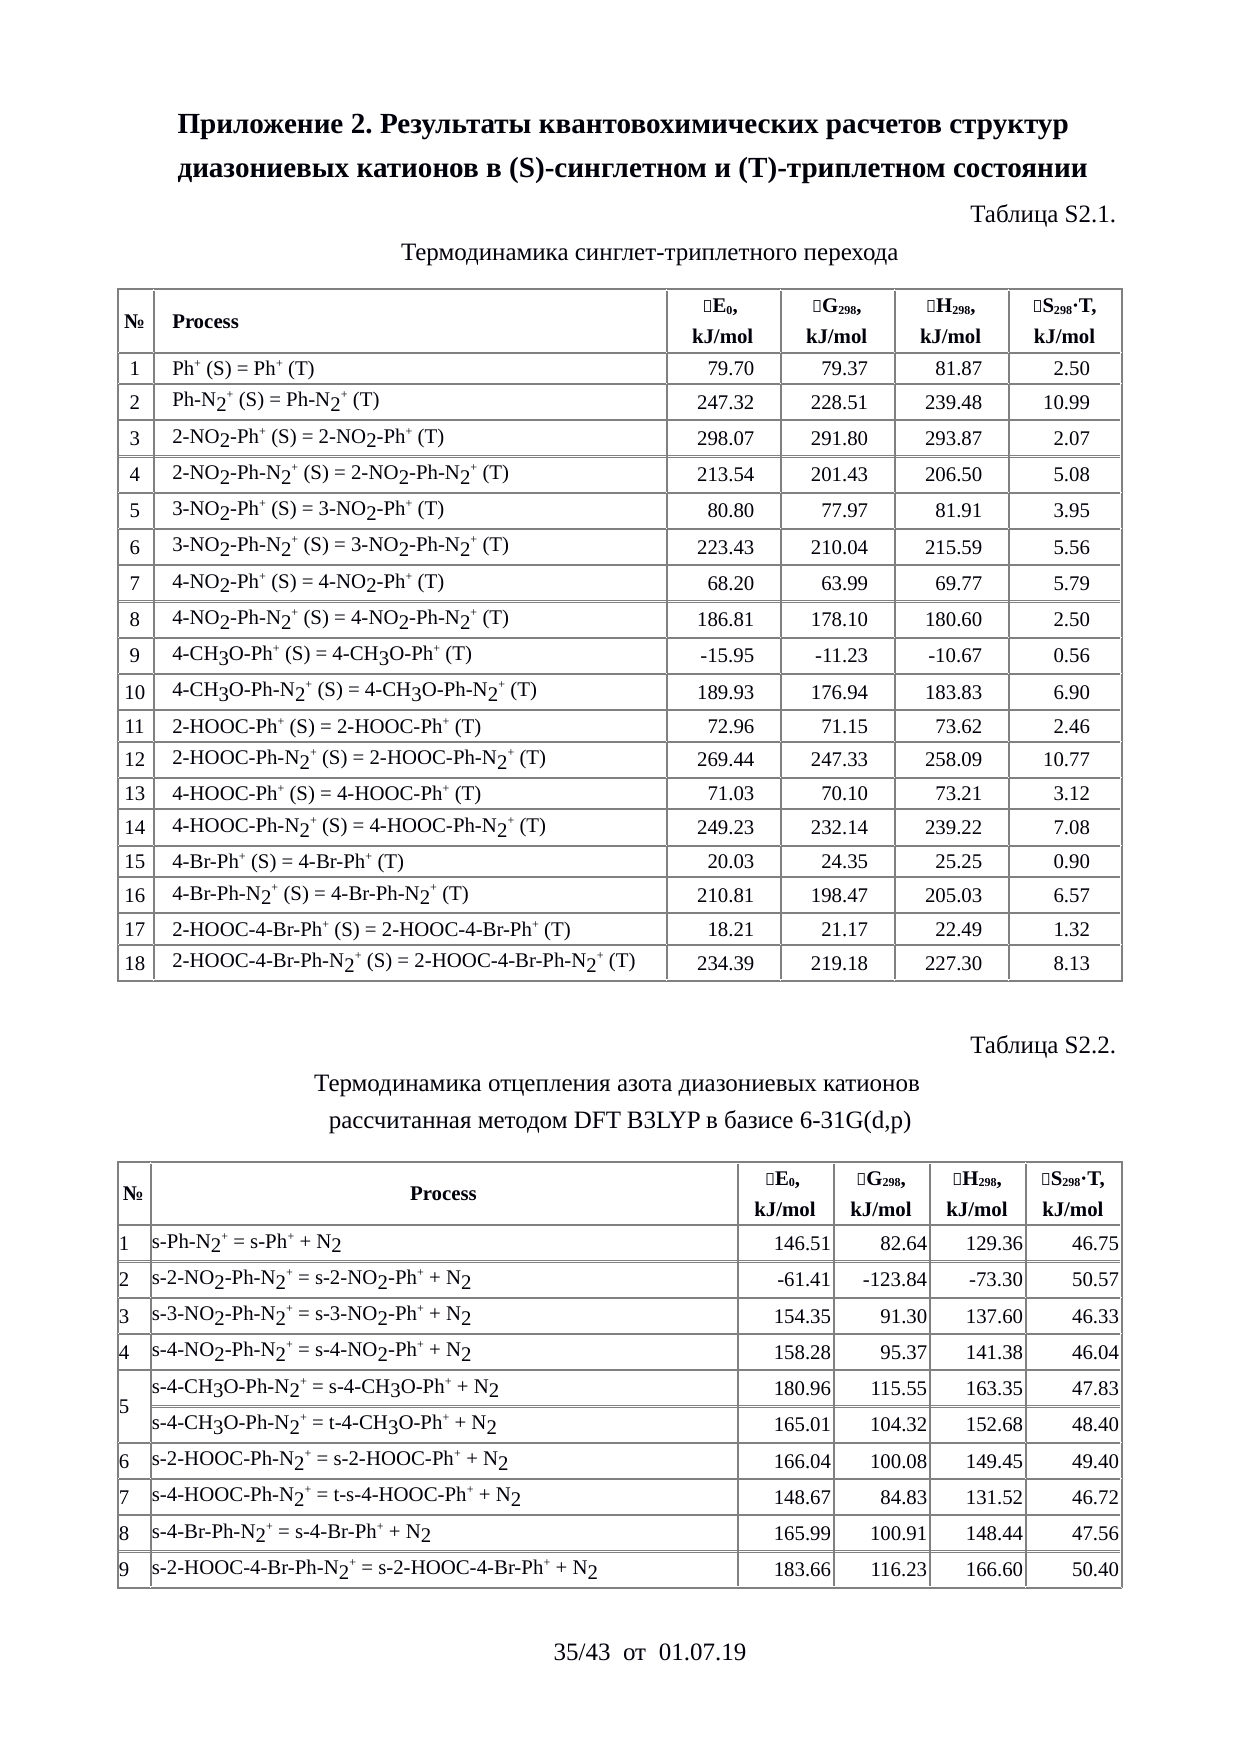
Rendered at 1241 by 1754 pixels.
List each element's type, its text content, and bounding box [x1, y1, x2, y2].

table_cell s-4-NO2-Ph-N2+ = s-4-NO2-Ph+ + N2 [152, 1335, 737, 1369]
table_cell 205.03 [896, 878, 1008, 912]
table_cell -73.30 [931, 1263, 1025, 1297]
table_cell 3 [119, 421, 153, 455]
table_cell 165.99 [739, 1516, 833, 1550]
table_cell 166.60 [930, 1553, 1026, 1587]
table_cell 3.12 [1010, 777, 1121, 808]
table_cell 4 [119, 1335, 150, 1369]
table_cell 1.32 [1010, 912, 1121, 944]
table_cell 2 [119, 385, 153, 419]
table_cell 3-NO2-Ph-N2+ (S) = 3-NO2-Ph-N2+ (T) [155, 530, 666, 564]
table_cell 180.96 [739, 1371, 833, 1405]
table_cell 2.50 [1010, 600, 1121, 637]
table_cell 47.56 [1027, 1514, 1121, 1550]
table_cell 178.10 [782, 603, 894, 637]
table_cell 7.08 [1010, 808, 1121, 844]
table_cell 73.62 [896, 711, 1008, 741]
table_cell 2.07 [1010, 419, 1121, 455]
table_cell 141.38 [931, 1335, 1025, 1369]
table_cell 100.08 [835, 1444, 929, 1478]
table_cell 4-CH3O-Ph-N2+ (S) = 4-CH3O-Ph-N2+ (T) [155, 675, 666, 709]
table_cell 148.67 [739, 1480, 833, 1514]
table_cell 46.04 [1027, 1333, 1121, 1369]
table_cell 2.46 [1010, 709, 1121, 741]
table_cell -10.67 [896, 639, 1008, 673]
table_cell 12 [119, 743, 153, 777]
table_header E0, kJ/mol [668, 290, 780, 351]
table_header S298·T, kJ/mol [1027, 1163, 1121, 1224]
table_cell 24.35 [782, 847, 894, 876]
table_cell 158.28 [739, 1335, 833, 1369]
table_cell s-2-HOOC-4-Br-Ph-N2+ = s-2-HOOC-4-Br-Ph+ + N2 [151, 1553, 738, 1587]
table_cell 269.44 [668, 743, 780, 777]
table_cell 77.97 [782, 494, 894, 528]
table_cell 10.99 [1010, 383, 1121, 419]
table_cell 8 [119, 603, 153, 637]
table_cell 137.60 [931, 1299, 1025, 1333]
table_cell s-2-HOOC-Ph-N2+ = s-2-HOOC-Ph+ + N2 [152, 1444, 737, 1478]
table_cell 165.01 [739, 1408, 833, 1442]
table_cell 5.79 [1010, 564, 1121, 600]
table_cell 82.64 [835, 1226, 929, 1260]
table_header G298, kJ/mol [782, 290, 894, 351]
table_header H298, kJ/mol [896, 290, 1008, 351]
table_cell 47.83 [1027, 1369, 1121, 1405]
table_cell 18 [119, 946, 153, 980]
table_cell 16 [119, 878, 153, 912]
table_cell 22.49 [896, 914, 1008, 944]
table_cell 154.35 [739, 1299, 833, 1333]
table_cell 71.03 [668, 779, 780, 808]
table_cell 215.59 [896, 530, 1008, 564]
table_cell 14 [119, 810, 153, 844]
table_cell 2-NO2-Ph+ (S) = 2-NO2-Ph+ (T) [155, 421, 666, 455]
table_cell 3.95 [1010, 492, 1121, 528]
subtitle Приложение 2. Результаты квантовохимических расчетов структур диазониевых катионов в (S)-синглетном и (T)-триплетном состоянии [177, 106, 1122, 183]
table_cell 3 [119, 1299, 150, 1333]
table_cell s-4-Br-Ph-N2+ = s-4-Br-Ph+ + N2 [152, 1516, 737, 1550]
table_cell 13 [119, 779, 153, 808]
table_cell 2-HOOC-Ph-N2+ (S) = 2-HOOC-Ph-N2+ (T) [155, 743, 666, 777]
table_cell 2.50 [1010, 351, 1121, 383]
table_cell -15.95 [668, 639, 780, 673]
table_cell 210.04 [782, 530, 894, 564]
table_cell 50.40 [1026, 1550, 1121, 1587]
table_cell 5.56 [1010, 528, 1121, 564]
table_cell 69.77 [896, 566, 1008, 600]
table_cell 4-HOOC-Ph+ (S) = 4-HOOC-Ph+ (T) [155, 779, 666, 808]
table_header H298, kJ/mol [931, 1163, 1025, 1224]
table_cell 4 [119, 458, 153, 492]
table_cell 71.15 [782, 711, 894, 741]
table_cell 166.04 [739, 1444, 833, 1478]
table_cell 49.40 [1027, 1442, 1121, 1478]
table_cell 201.43 [782, 458, 894, 492]
table_cell 17 [119, 914, 153, 944]
table_cell 80.80 [668, 494, 780, 528]
table_cell 2-HOOC-4-Br-Ph+ (S) = 2-HOOC-4-Br-Ph+ (T) [155, 914, 666, 944]
table_header № [119, 1163, 150, 1224]
table_cell 189.93 [668, 675, 780, 709]
table_cell 0.56 [1010, 637, 1121, 673]
table_cell 50.57 [1027, 1260, 1121, 1297]
table_cell 7 [119, 566, 153, 600]
table_cell 131.52 [931, 1480, 1025, 1514]
table_cell 3-NO2-Ph+ (S) = 3-NO2-Ph+ (T) [155, 494, 666, 528]
table_cell 116.23 [834, 1553, 930, 1587]
table_cell 15 [119, 847, 153, 876]
table_cell 91.30 [835, 1299, 929, 1333]
table_cell 70.10 [782, 779, 894, 808]
table_cell 18.21 [668, 914, 780, 944]
table_cell 4-NO2-Ph-N2+ (S) = 4-NO2-Ph-N2+ (T) [155, 603, 666, 637]
table_cell 183.66 [738, 1553, 834, 1587]
table_cell 46.75 [1027, 1224, 1121, 1260]
table_cell 183.83 [896, 675, 1008, 709]
table_cell 152.68 [931, 1408, 1025, 1442]
table_cell 234.39 [666, 946, 781, 980]
table_cell 291.80 [782, 421, 894, 455]
table_cell 8.13 [1009, 944, 1121, 980]
table_cell 68.20 [668, 566, 780, 600]
table_cell 223.43 [668, 530, 780, 564]
table_cell 186.81 [668, 603, 780, 637]
table_cell 1 [119, 354, 153, 383]
list Таблица S2.2. [118, 1031, 1122, 1059]
table_cell 104.32 [835, 1408, 929, 1442]
table_cell 4-Br-Ph+ (S) = 4-Br-Ph+ (T) [155, 847, 666, 876]
text Таблица S2.1. [118, 199, 1122, 228]
table_cell 198.47 [782, 878, 894, 912]
table_cell -11.23 [782, 639, 894, 673]
table_cell 79.37 [782, 354, 894, 383]
table_cell 84.83 [835, 1480, 929, 1514]
table_cell 11 [119, 711, 153, 741]
table_cell 4-HOOC-Ph-N2+ (S) = 4-HOOC-Ph-N2+ (T) [155, 810, 666, 844]
table_cell s-2-NO2-Ph-N2+ = s-2-NO2-Ph+ + N2 [152, 1263, 737, 1297]
table_cell 258.09 [896, 743, 1008, 777]
table_cell 206.50 [896, 458, 1008, 492]
table_cell 2-HOOC-Ph+ (S) = 2-HOOC-Ph+ (T) [155, 711, 666, 741]
table_cell 25.25 [896, 847, 1008, 876]
table_cell s-4-HOOC-Ph-N2+ = t-s-4-HOOC-Ph+ + N2 [152, 1480, 737, 1514]
table_cell 79.70 [668, 354, 780, 383]
table_cell 180.60 [896, 603, 1008, 637]
table_cell Ph+ (S) = Ph+ (T) [155, 354, 666, 383]
table_cell 210.81 [668, 878, 780, 912]
table_cell 115.55 [835, 1371, 929, 1405]
table_header Process [152, 1163, 737, 1224]
table_cell -123.84 [835, 1263, 929, 1297]
table_cell 100.91 [835, 1516, 929, 1550]
table_cell 227.30 [894, 946, 1008, 980]
table_cell 9 [119, 1553, 151, 1587]
table_cell 4-Br-Ph-N2+ (S) = 4-Br-Ph-N2+ (T) [155, 878, 666, 912]
table_cell 9 [119, 639, 153, 673]
table_cell 239.22 [896, 810, 1008, 844]
table_cell s-4-CH3O-Ph-N2+ = t-4-CH3O-Ph+ + N2 [152, 1408, 737, 1442]
table_cell -61.41 [739, 1263, 833, 1297]
table_cell 5 [119, 1371, 150, 1442]
table_cell 63.99 [782, 566, 894, 600]
table_cell 213.54 [668, 458, 780, 492]
table_cell 10.77 [1010, 741, 1121, 777]
table_cell Ph-N2+ (S) = Ph-N2+ (T) [155, 385, 666, 419]
table_cell 1 [119, 1226, 150, 1260]
table_cell 298.07 [668, 421, 780, 455]
table_cell 4-CH3O-Ph+ (S) = 4-CH3O-Ph+ (T) [155, 639, 666, 673]
table_cell 247.33 [782, 743, 894, 777]
table_cell 146.51 [739, 1226, 833, 1260]
table_cell 95.37 [835, 1335, 929, 1369]
table_cell 2-NO2-Ph-N2+ (S) = 2-NO2-Ph-N2+ (T) [155, 458, 666, 492]
table_cell 48.40 [1027, 1405, 1121, 1442]
table_cell 2 [119, 1263, 150, 1297]
table_cell 6.90 [1010, 673, 1121, 709]
table_cell 163.35 [931, 1371, 1025, 1405]
table_cell 219.18 [781, 946, 894, 980]
table_cell 2-HOOC-4-Br-Ph-N2+ (S) = 2-HOOC-4-Br-Ph-N2+ (T) [153, 946, 666, 980]
table_cell 228.51 [782, 385, 894, 419]
table_cell 129.36 [931, 1226, 1025, 1260]
table_cell 81.87 [896, 354, 1008, 383]
table_cell 7 [119, 1480, 150, 1514]
list рассчитанная методом DFT B3LYP в базисе 6-31G(d,p) [118, 1105, 1122, 1134]
table_cell 73.21 [896, 779, 1008, 808]
table_cell s-Ph-N2+ = s-Ph+ + N2 [152, 1226, 737, 1260]
table_cell 21.17 [782, 914, 894, 944]
table_cell 239.48 [896, 385, 1008, 419]
table_cell 6 [119, 530, 153, 564]
table_cell 249.23 [668, 810, 780, 844]
table_cell 81.91 [896, 494, 1008, 528]
table_header Process [155, 290, 666, 351]
table_header E0, kJ/mol [739, 1163, 833, 1224]
table_cell 6.57 [1010, 876, 1121, 912]
table_cell s-3-NO2-Ph-N2+ = s-3-NO2-Ph+ + N2 [152, 1299, 737, 1333]
table_header № [119, 290, 153, 351]
table_cell 247.32 [668, 385, 780, 419]
table_cell 232.14 [782, 810, 894, 844]
table_cell 148.44 [931, 1516, 1025, 1550]
table_cell 46.72 [1027, 1478, 1121, 1514]
table_cell 6 [119, 1444, 150, 1478]
table_cell s-4-CH3O-Ph-N2+ = s-4-CH3O-Ph+ + N2 [152, 1371, 737, 1405]
table_cell 149.45 [931, 1444, 1025, 1478]
table_cell 8 [119, 1516, 150, 1550]
table_header G298, kJ/mol [835, 1163, 929, 1224]
table_header S298·T, kJ/mol [1010, 290, 1121, 351]
text Термодинамика синглет-триплетного перехода [118, 237, 1122, 265]
table_cell 72.96 [668, 711, 780, 741]
table_cell 46.33 [1027, 1297, 1121, 1333]
table_cell 0.90 [1010, 845, 1121, 876]
list Термодинамика отцепления азота диазониевых катионов [118, 1068, 1122, 1097]
table_cell 4-NO2-Ph+ (S) = 4-NO2-Ph+ (T) [155, 566, 666, 600]
table_cell 5 [119, 494, 153, 528]
table_cell 5.08 [1010, 455, 1121, 492]
table_cell 10 [119, 675, 153, 709]
table_cell 20.03 [668, 847, 780, 876]
table_cell 176.94 [782, 675, 894, 709]
table_cell 293.87 [896, 421, 1008, 455]
